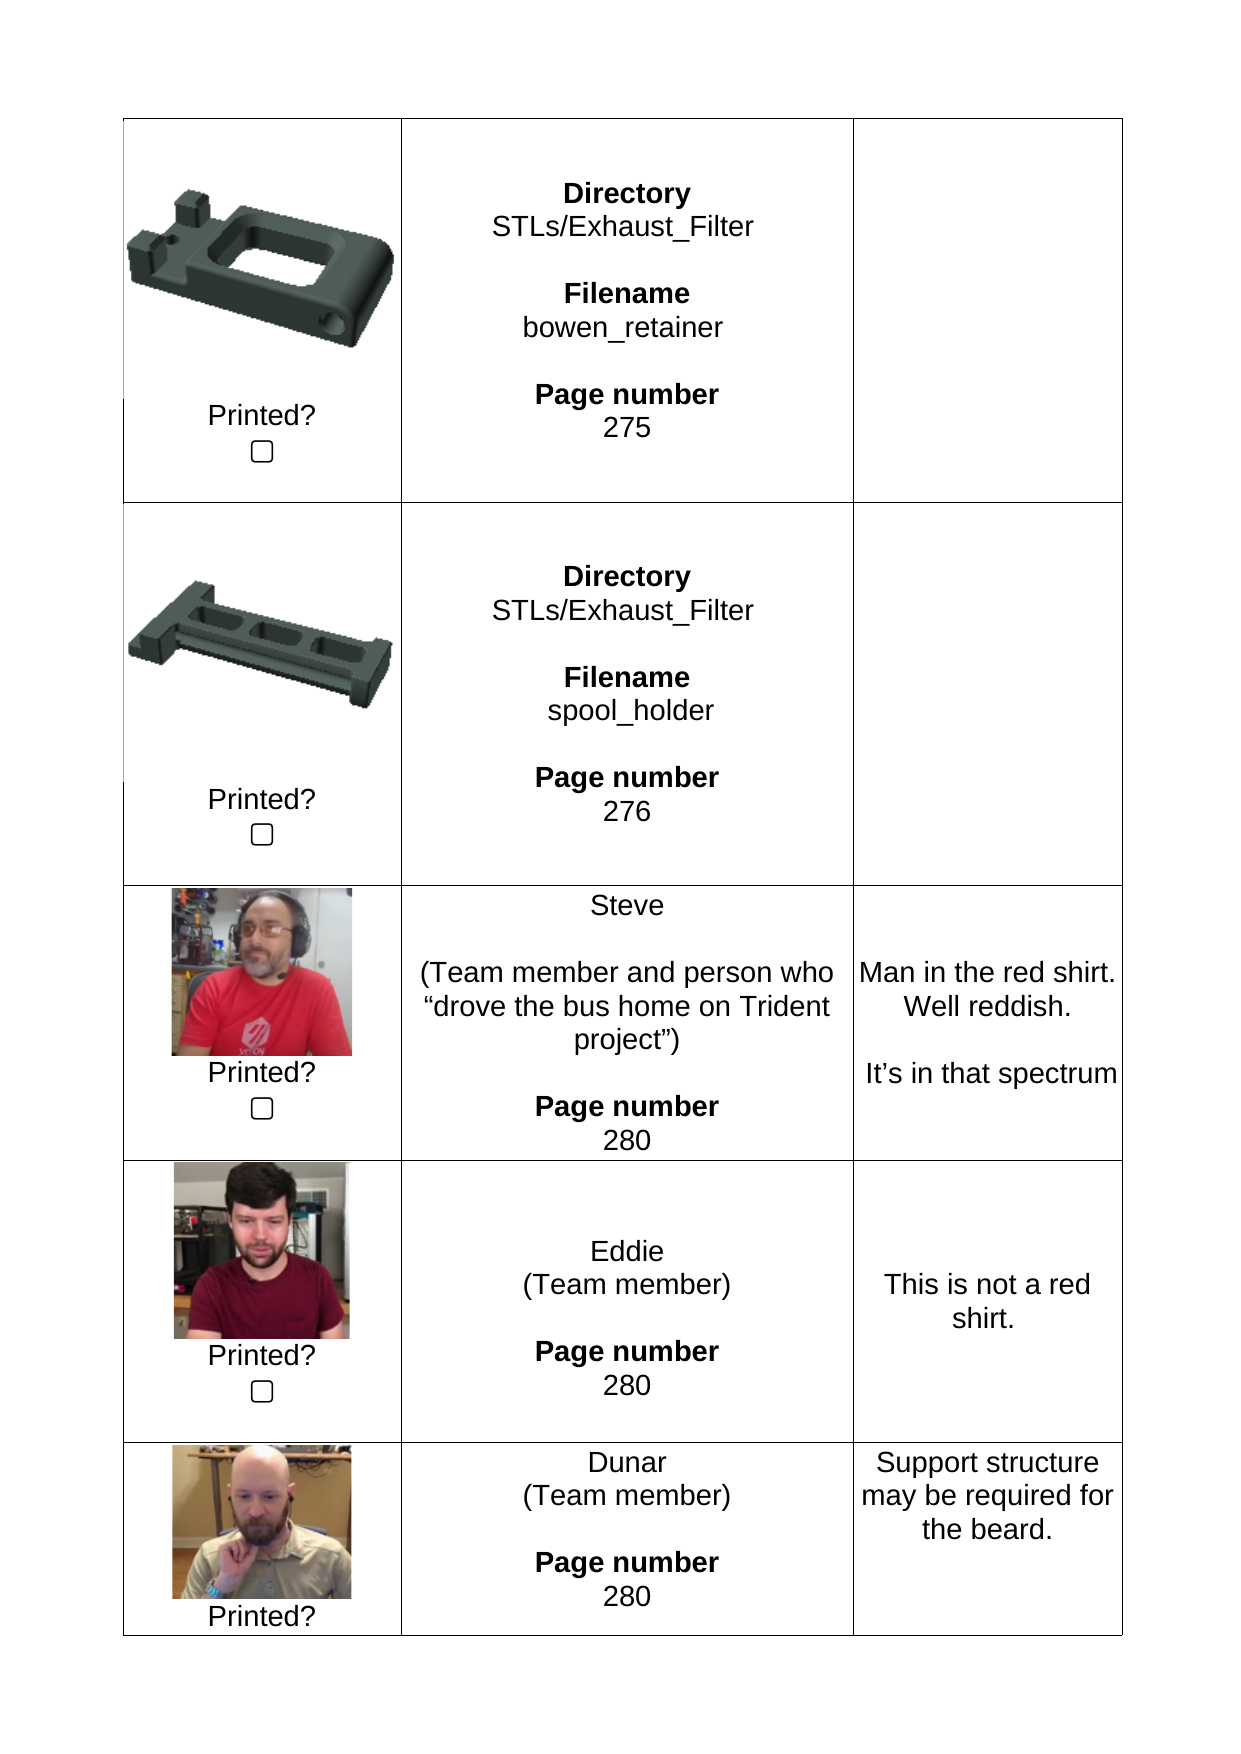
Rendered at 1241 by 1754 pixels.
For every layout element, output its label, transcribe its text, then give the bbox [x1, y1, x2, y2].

table_cell [854, 119, 1122, 502]
table_cell Steve (Team member and person who “drove the bus home on Trident project”) Page number 280 [402, 886, 853, 1159]
picture [173, 1162, 350, 1339]
table_cell Directory STLs/Exhaust_Filter Filename spool_holder Page number 276 [402, 503, 853, 885]
picture [123, 121, 401, 399]
table_cell Directory STLs/Exhaust_Filter Filename bowen_retainer Page number 275 [402, 119, 853, 502]
table_cell Support structure may be required for the beard. [854, 1443, 1122, 1635]
picture [123, 504, 401, 782]
table_cell Printed? ▢ [124, 886, 401, 1159]
table_cell This is not a red shirt. [854, 1161, 1122, 1442]
table_cell Printed? ▢ [124, 1161, 401, 1442]
table_cell Printed? ▢ [124, 399, 401, 502]
table_cell Eddie (Team member) Page number 280 [402, 1161, 853, 1442]
table_cell Man in the red shirt. Well reddish. It’s in that spectrum [854, 886, 1122, 1159]
picture [172, 1445, 352, 1599]
table_cell Printed? ▢ [124, 782, 401, 885]
picture [171, 888, 353, 1056]
table_cell Printed? [124, 1443, 401, 1635]
table_cell [854, 503, 1122, 885]
table_cell Dunar (Team member) Page number 280 [402, 1443, 853, 1635]
